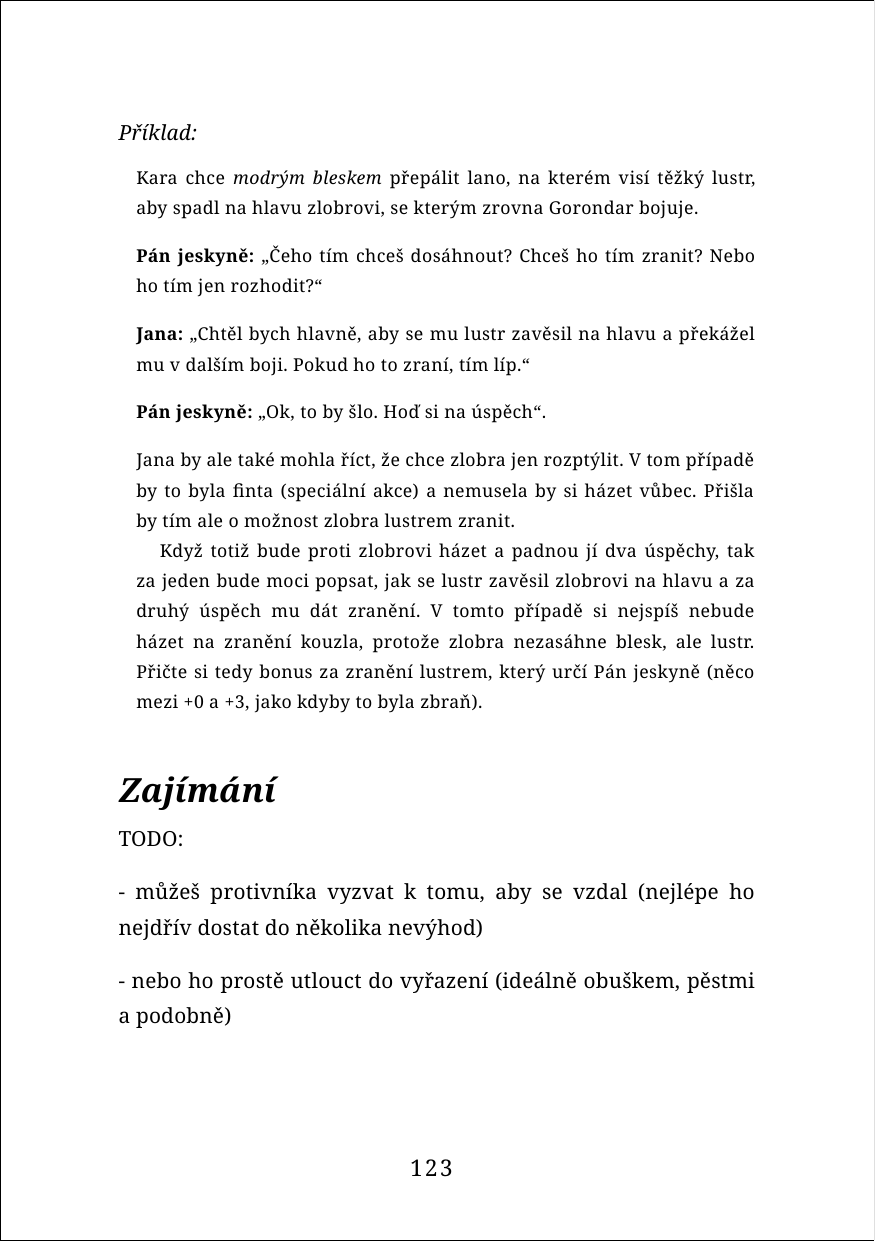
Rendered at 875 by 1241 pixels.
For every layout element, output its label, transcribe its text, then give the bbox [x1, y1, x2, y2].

text Příklad: [118, 118, 756, 147]
text Jana: „Chtěl bych hlavně, aby se mu lustr zavěsil na hlavu a překážel mu v dalším boji. Pokud ho to zraní, tím líp.“ [136, 322, 756, 376]
text Pán jeskyně: „Ok, to by šlo. Hoď si na úspěch“. [136, 400, 756, 424]
text Kara chce modrým bleskem přepálit lano, na kterém visí těžký lustr, aby spadl na hlavu zlobrovi, se kterým zrovna Gorondar bojuje. [136, 166, 756, 220]
text - nebo ho prostě utlouct do vyřazení (ideálně obuškem, pěstmi a podobně) [118, 966, 756, 1030]
text Jana by ale také mohla říct, že chce zlobra jen rozptýlit. V tom případě by to byla finta (speciální akce) a nemusela by si házet vůbec. Přišla by tím ale o možnost zlobra lustrem zranit. Když totiž bude proti zlobrovi házet a padnou jí dva úspěchy, tak za jeden bude moci popsat, jak se lustr zavěsil zlobrovi na hlavu a za druhý úspěch mu dát zranění. V tomto případě si nejspíš nebude házet na zranění kouzla, protože zlobra nezasáhne blesk, ale lustr. Přičte si tedy bonus za zranění lustrem, který určí Pán jeskyně (něco mezi +0 a +3, jako kdyby to byla zbraň). [136, 448, 756, 714]
text - můžeš protivníka vyzvat k tomu, aby se vzdal (nejlépe ho nejdřív dostat do několika nevýhod) [118, 877, 756, 941]
text TODO: [118, 824, 756, 853]
subtitle Zajímání [118, 767, 756, 812]
text Pán jeskyně: „Čeho tím chceš dosáhnout? Chceš ho tím zranit? Nebo ho tím jen rozhodit?“ [136, 244, 756, 298]
